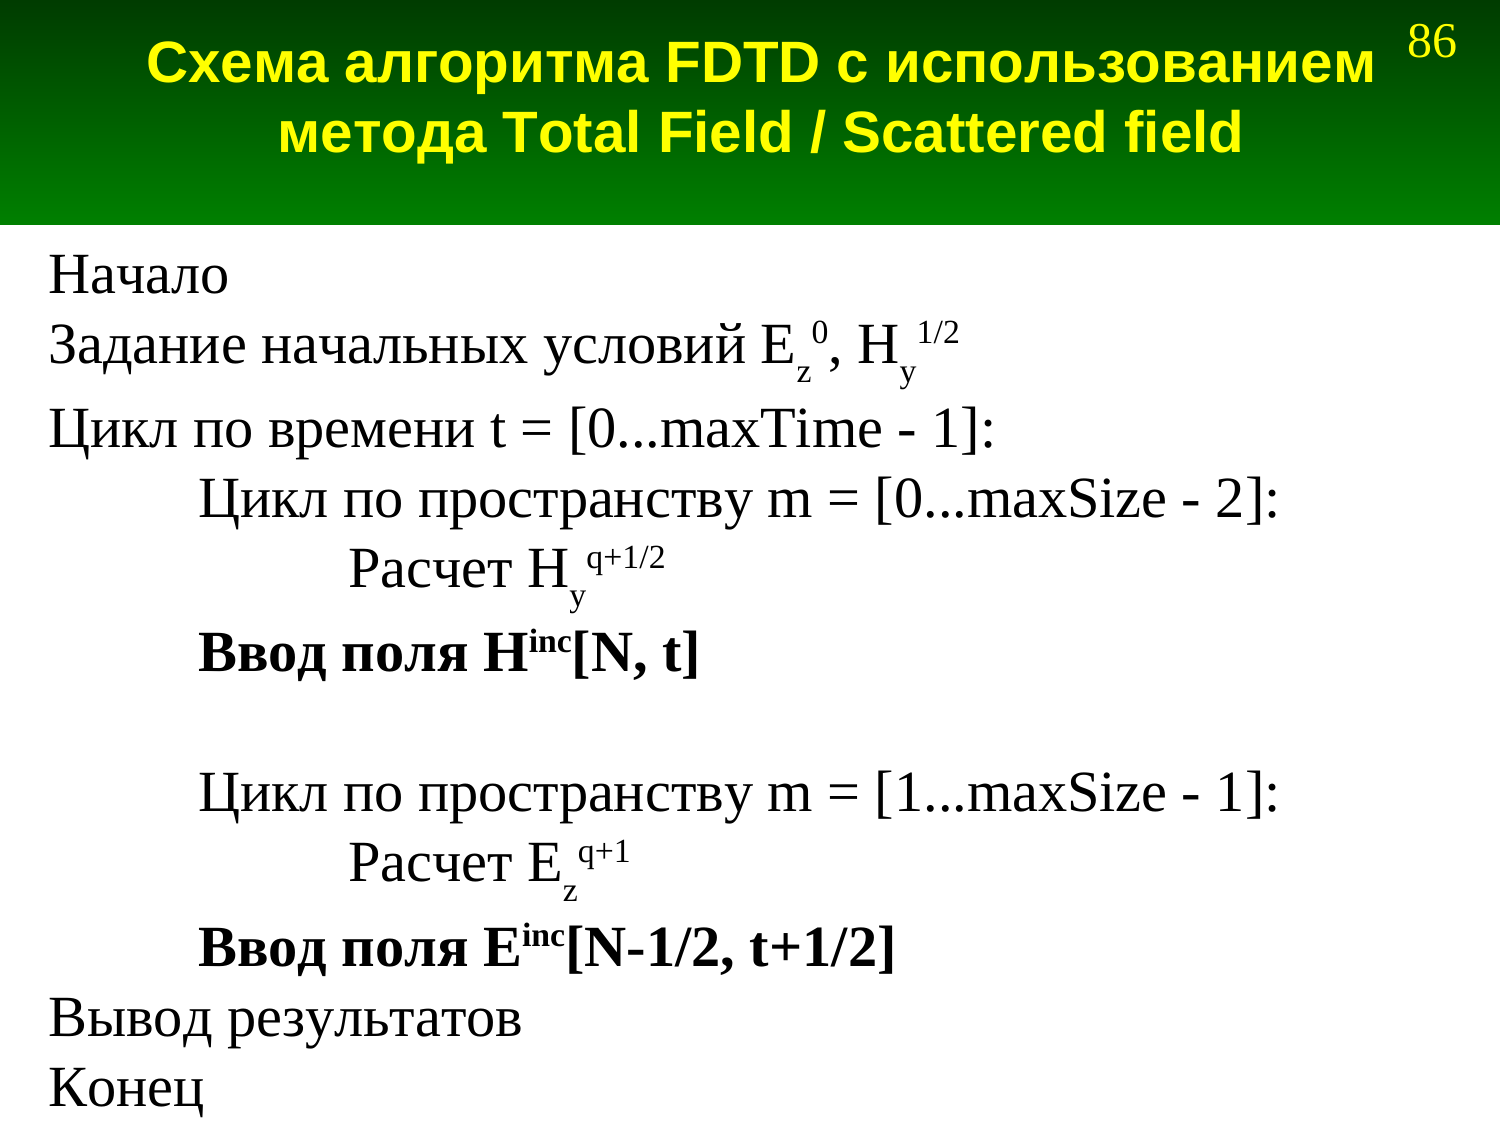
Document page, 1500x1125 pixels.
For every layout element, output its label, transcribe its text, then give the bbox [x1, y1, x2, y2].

text_box Начало Задание начальных условий Ez0, Hy1/2 Цикл по времени t = [0...maxTime - 1]: Цикл по пространству m = [0...maxSize - 2]: Расчет Hyq+1/2 Ввод поля Hinc[N, t] Цикл по пространству m = [1...maxSize - 1]: Расчет Ezq+1 Ввод поля Einc[N-1/2, t+1/2] Вывод результатов Конец [33, 227, 1422, 1125]
title Схема алгоритма FDTD с использованием метода Total Field / Scattered field [123, 0, 1399, 188]
